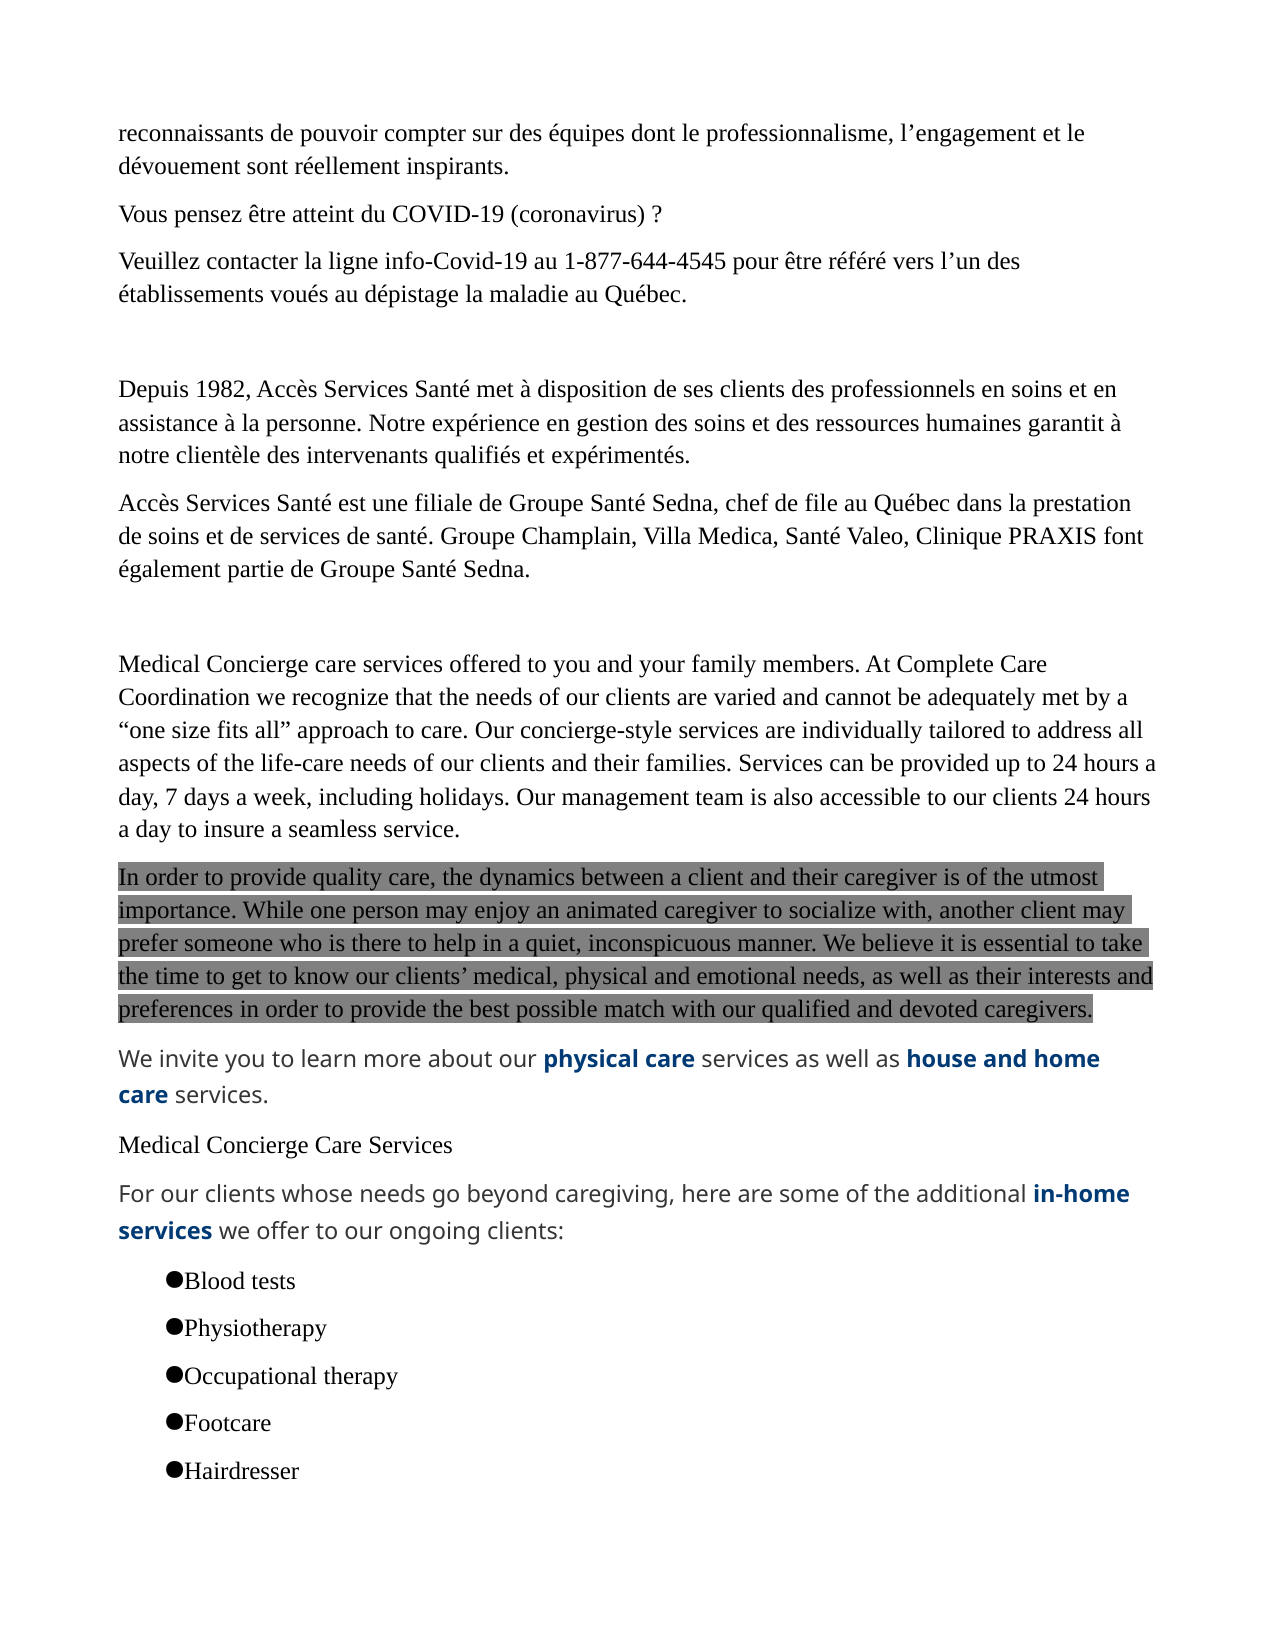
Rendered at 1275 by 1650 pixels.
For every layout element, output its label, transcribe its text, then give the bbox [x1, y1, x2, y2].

text Depuis 1982, Accès Services Santé met à disposition de ses clients des professionnels en soins et en assistance à la personne. Notre expérience en gestion des soins et des ressources humaines garantit à notre clientèle des intervenants qualifiés et expérimentés. [118, 374, 1157, 469]
list Occupational therapy [118, 1361, 1157, 1390]
text For our clients whose needs go beyond caregiving, here are some of the additional in-home services we offer to our ongoing clients: [118, 1178, 1157, 1246]
text Veuillez contacter la ligne info-Covid-19 au 1-877-644-4545 pour être référé vers l’un des établissements voués au dépistage la maladie au Québec. [118, 246, 1157, 308]
text Vous pensez être atteint du COVID-19 (coronavirus) ? [118, 199, 1157, 227]
text Accès Services Santé est une filiale de Groupe Santé Sedna, chef de file au Québec dans la prestation de soins et de services de santé. Groupe Champlain, Villa Medica, Santé Valeo, Clinique PRAXIS font également partie de Groupe Santé Sedna. [118, 488, 1157, 583]
text reconnaissants de pouvoir compter sur des équipes dont le professionnalisme, l’engagement et le dévouement sont réellement inspirants. [118, 118, 1157, 180]
list Blood tests [118, 1266, 1157, 1294]
list Footcare [118, 1408, 1157, 1437]
text Medical Concierge care services offered to you and your family members. At Complete Care Coordination we recognize that the needs of our clients are varied and cannot be adequately met by a “one size fits all” approach to care. Our concierge-style services are individually tailored to address all aspects of the life-care needs of our clients and their families. Services can be provided up to 24 hours a day, 7 days a week, including holidays. Our management team is also accessible to our clients 24 hours a day to insure a seamless service. [118, 649, 1157, 843]
text In order to provide quality care, the dynamics between a client and their caregiver is of the utmost importance. While one person may enjoy an animated caregiver to socialize with, another client may prefer someone who is there to help in a quiet, inconspicuous manner. We believe it is essential to take the time to get to know our clients’ medical, physical and emotional needs, as well as their interests and preferences in order to provide the best possible match with our qualified and devoted caregivers. [118, 862, 1157, 1023]
list Physiotherapy [118, 1313, 1157, 1342]
text Medical Concierge Care Services [118, 1130, 1157, 1159]
text We invite you to learn more about our physical care services as well as house and home care services. [118, 1042, 1157, 1111]
list Hairdresser [118, 1456, 1157, 1485]
